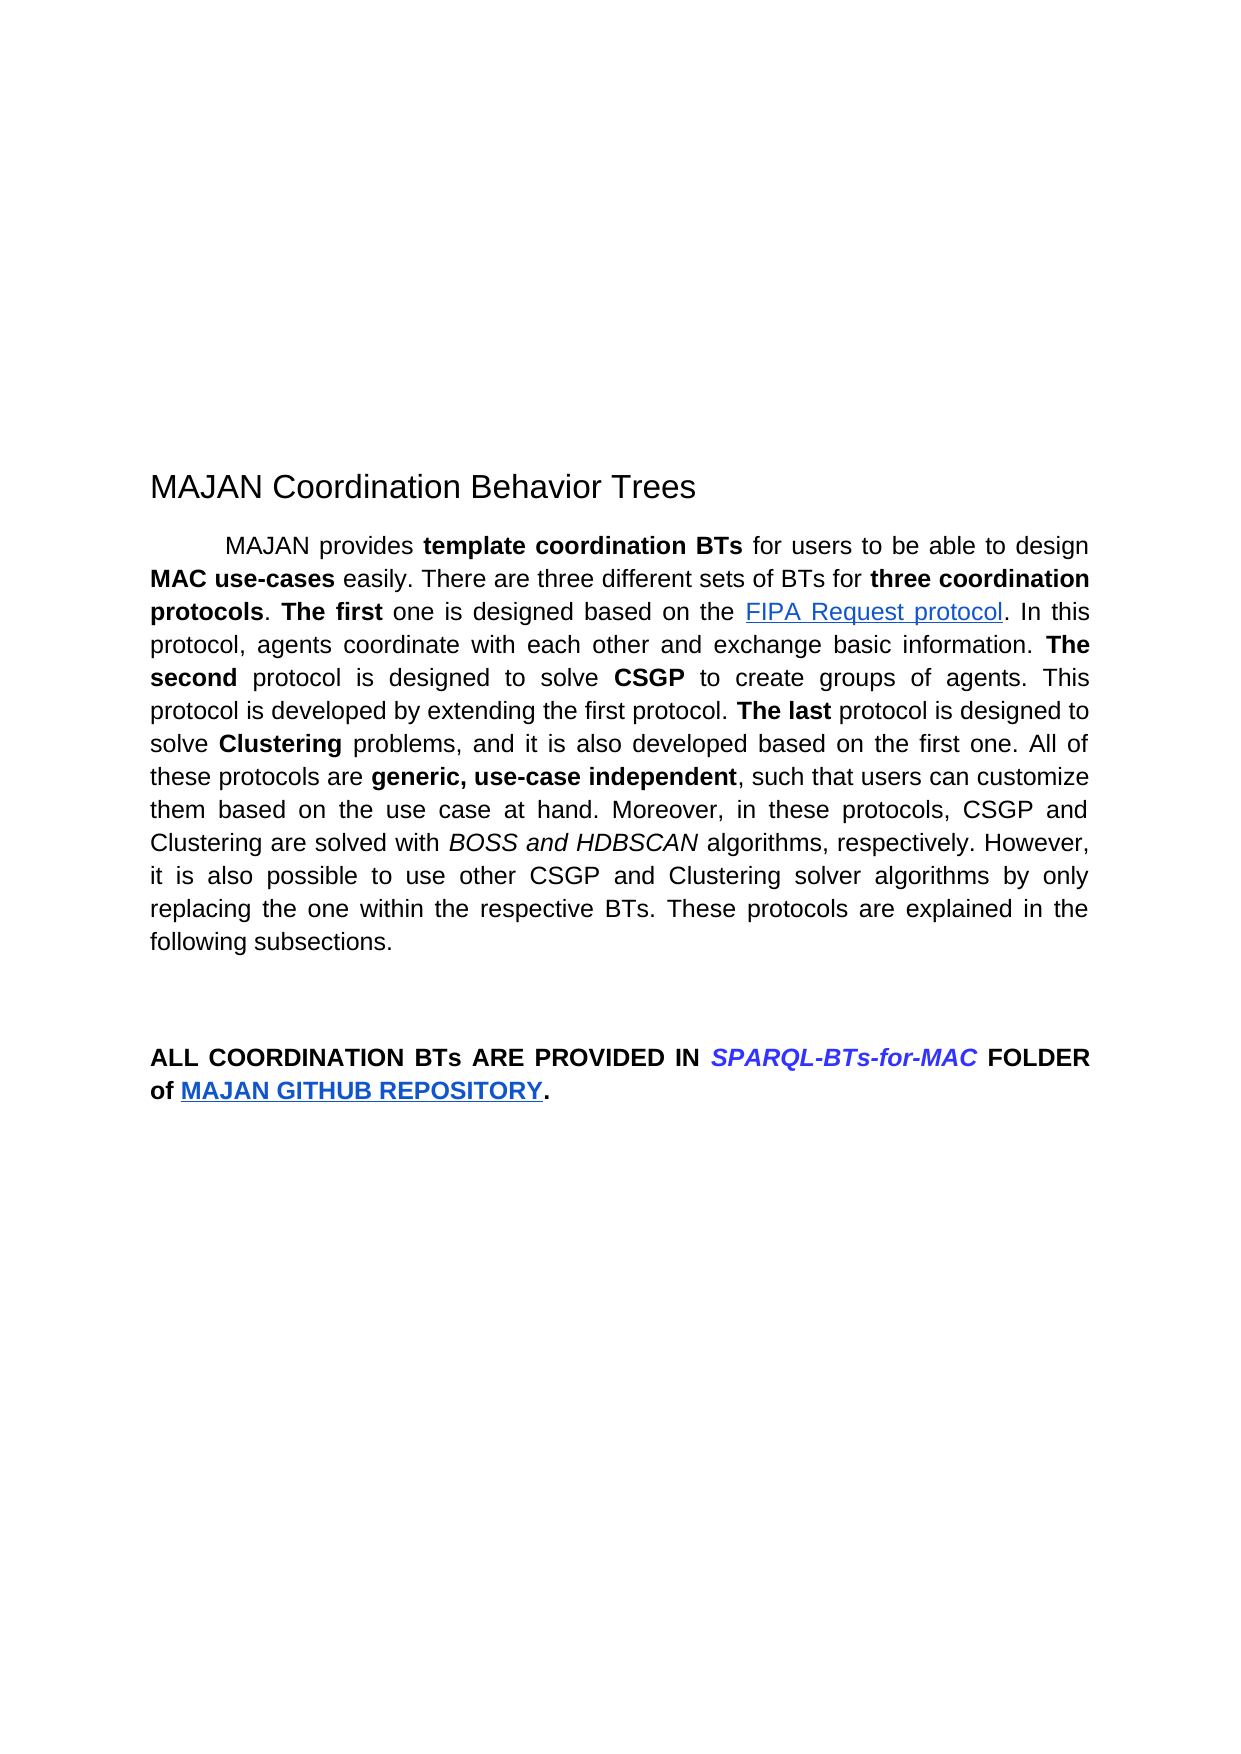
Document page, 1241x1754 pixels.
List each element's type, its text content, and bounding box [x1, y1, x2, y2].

text MAJAN provides template coordination BTs for users to be able to design MAC use-cases easily. There are three different sets of BTs for three coordination protocols. The first one is designed based on the FIPA Request protocol. In this protocol, agents coordinate with each other and exchange basic information. The second protocol is designed to solve CSGP to create groups of agents. This protocol is developed by extending the first protocol. The last protocol is designed to solve Clustering problems, and it is also developed based on the first one. All of these protocols are generic, use-case independent, such that users can customize them based on the use case at hand. Moreover, in these protocols, CSGP and Clustering are solved with BOSS and HDBSCAN algorithms, respectively. However, it is also possible to use other CSGP and Clustering solver algorithms by only replacing the one within the respective BTs. These protocols are explained in the following subsections. [150, 531, 1090, 956]
subtitle MAJAN Coordination Behavior Trees [150, 467, 1090, 506]
text ALL COORDINATION BTs ARE PROVIDED IN SPARQL-BTs-for-MAC FOLDER of MAJAN GITHUB REPOSITORY. [150, 1043, 1090, 1105]
